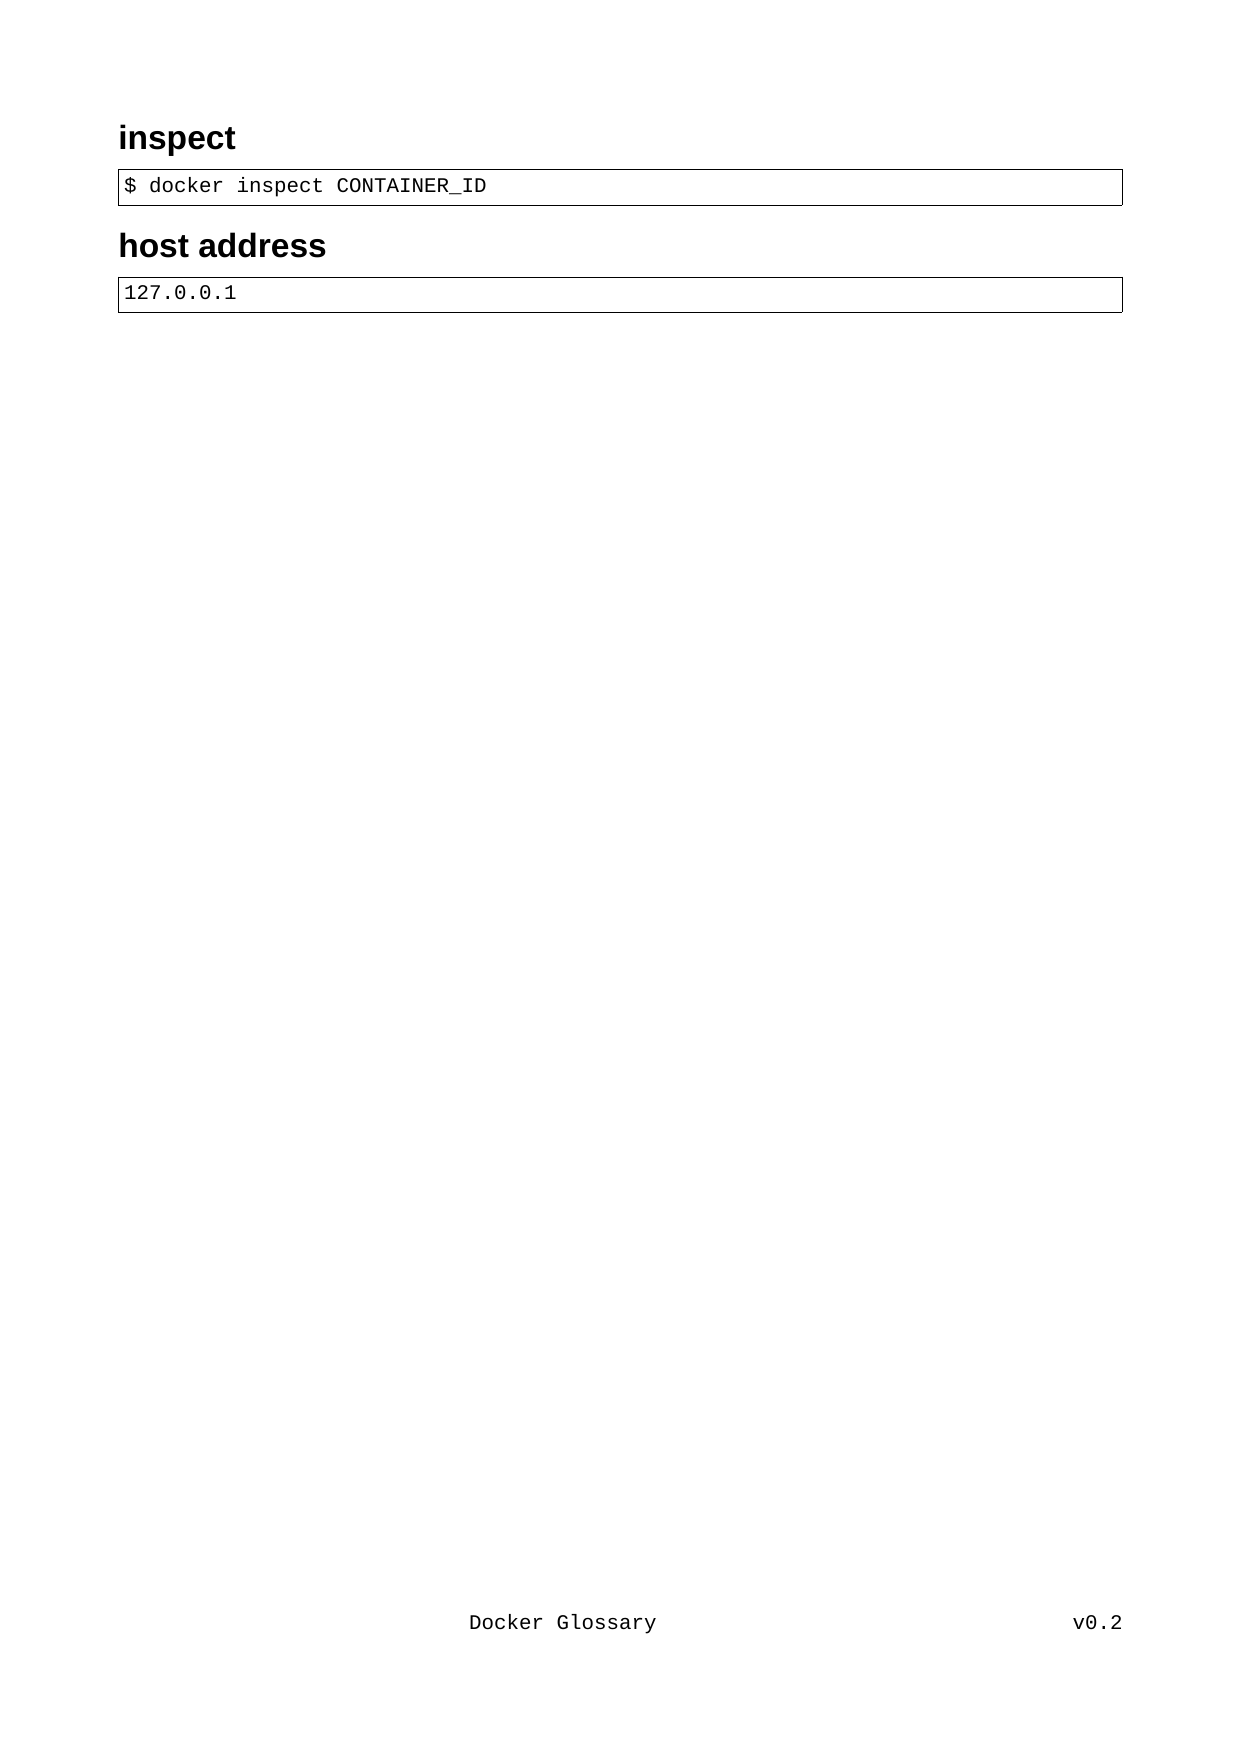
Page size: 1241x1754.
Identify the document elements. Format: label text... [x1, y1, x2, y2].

subtitle inspect [118, 118, 1122, 157]
table_header 127.0.0.1 [119, 278, 1122, 312]
table_header $ docker inspect CONTAINER_ID [119, 170, 1122, 204]
subtitle host address [118, 225, 1122, 264]
